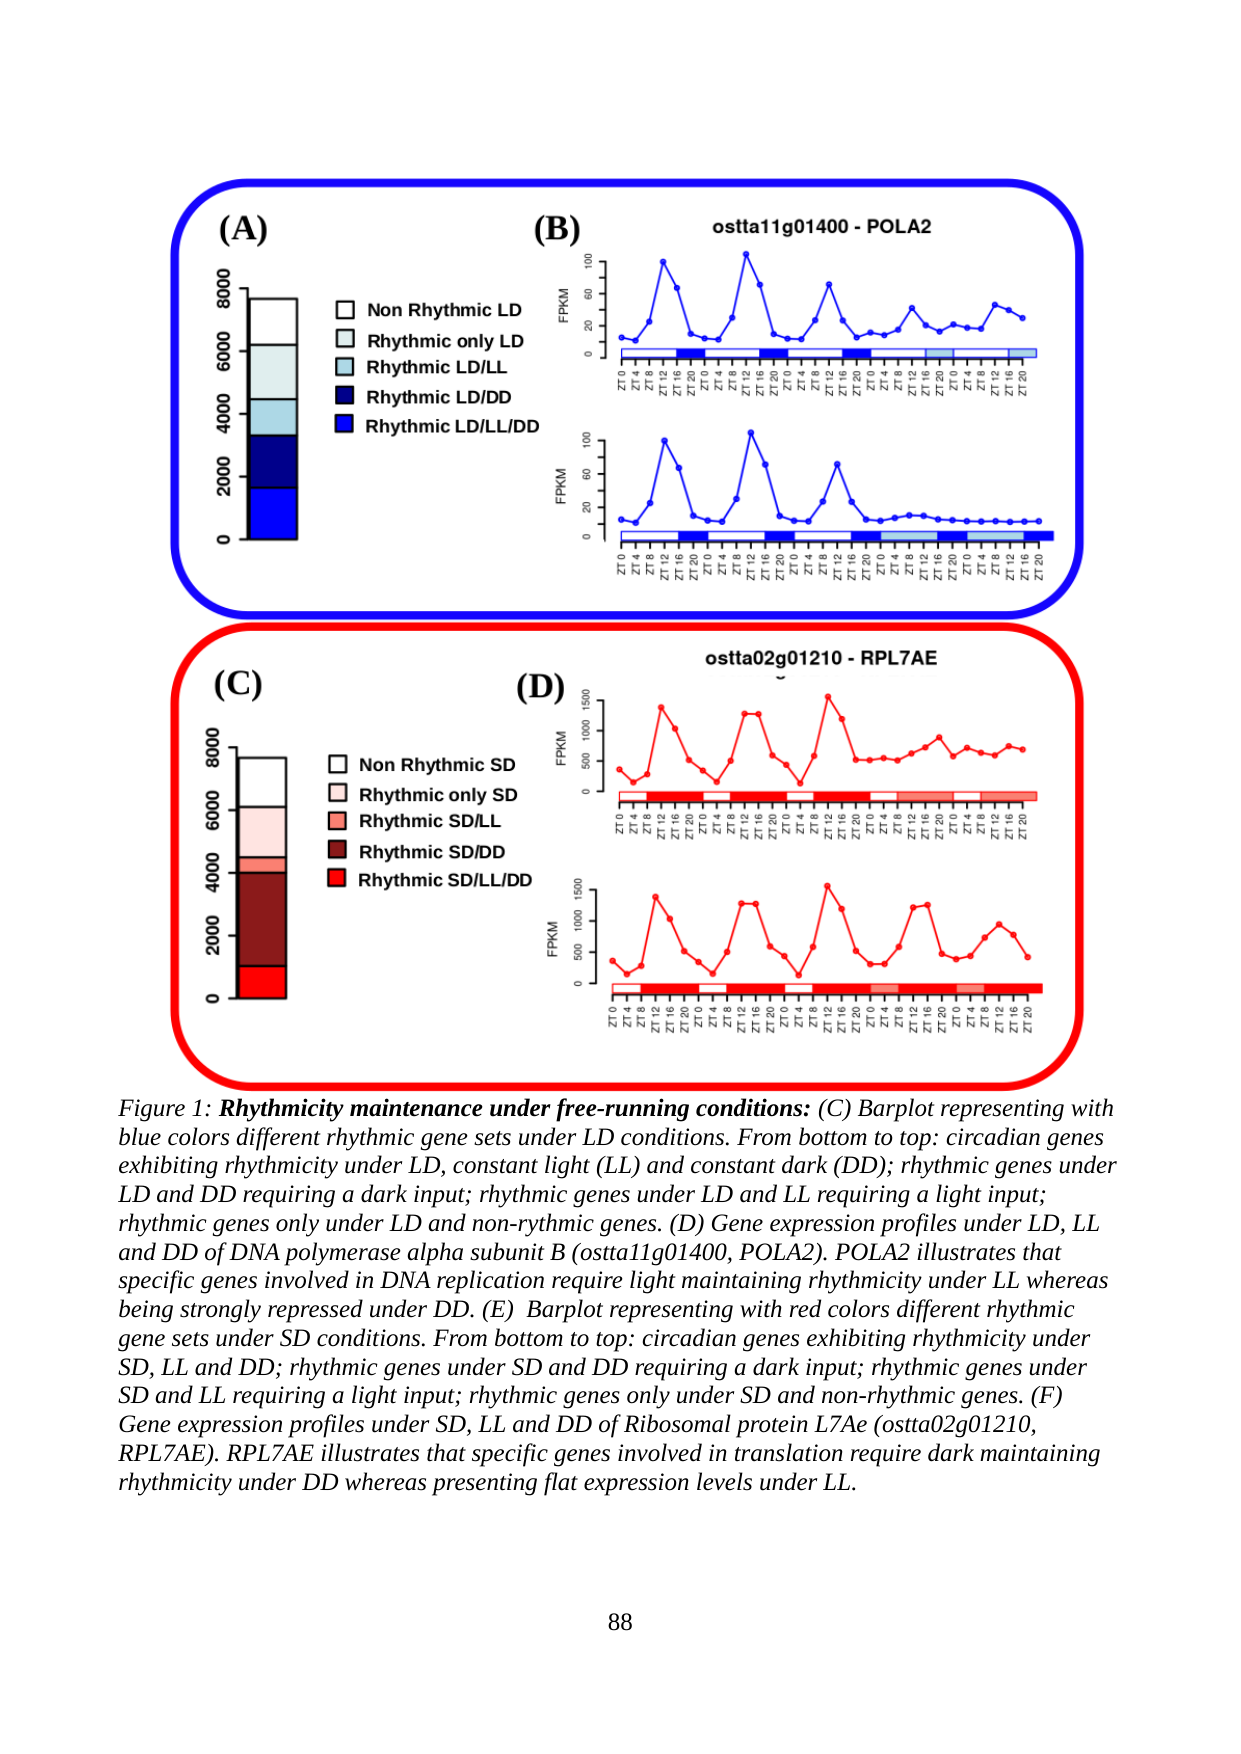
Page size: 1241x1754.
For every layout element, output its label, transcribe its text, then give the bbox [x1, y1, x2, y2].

text Figure 1: Rhythmicity maintenance under free-running conditions: (C) Barplot representing with blue colors different rhythmic gene sets under LD conditions. From bottom to top: circadian genes exhibiting rhythmicity under LD, constant light (LL) and constant dark (DD); rhythmic genes under LD and DD requiring a dark input; rhythmic genes under LD and LL requiring a light input; rhythmic genes only under LD and non-rythmic genes. (D) Gene expression profiles under LD, LL and DD of DNA polymerase alpha subunit B (ostta11g01400, POLA2). POLA2 illustrates that specific genes involved in DNA replication require light maintaining rhythmicity under LL whereas being strongly repressed under DD. (E) Barplot representing with red colors different rhythmic gene sets under SD conditions. From bottom to top: circadian genes exhibiting rhythmicity under SD, LL and DD; rhythmic genes under SD and DD requiring a dark input; rhythmic genes under SD and LL requiring a light input; rhythmic genes only under SD and non-rhythmic genes. (F) Gene expression profiles under SD, LL and DD of Ribosomal protein L7Ae (ostta02g01210, RPL7AE). RPL7AE illustrates that specific genes involved in translation require dark maintaining rhythmicity under DD whereas presenting flat expression levels under LL. [118, 1093, 1122, 1496]
picture [118, 176, 1123, 1093]
